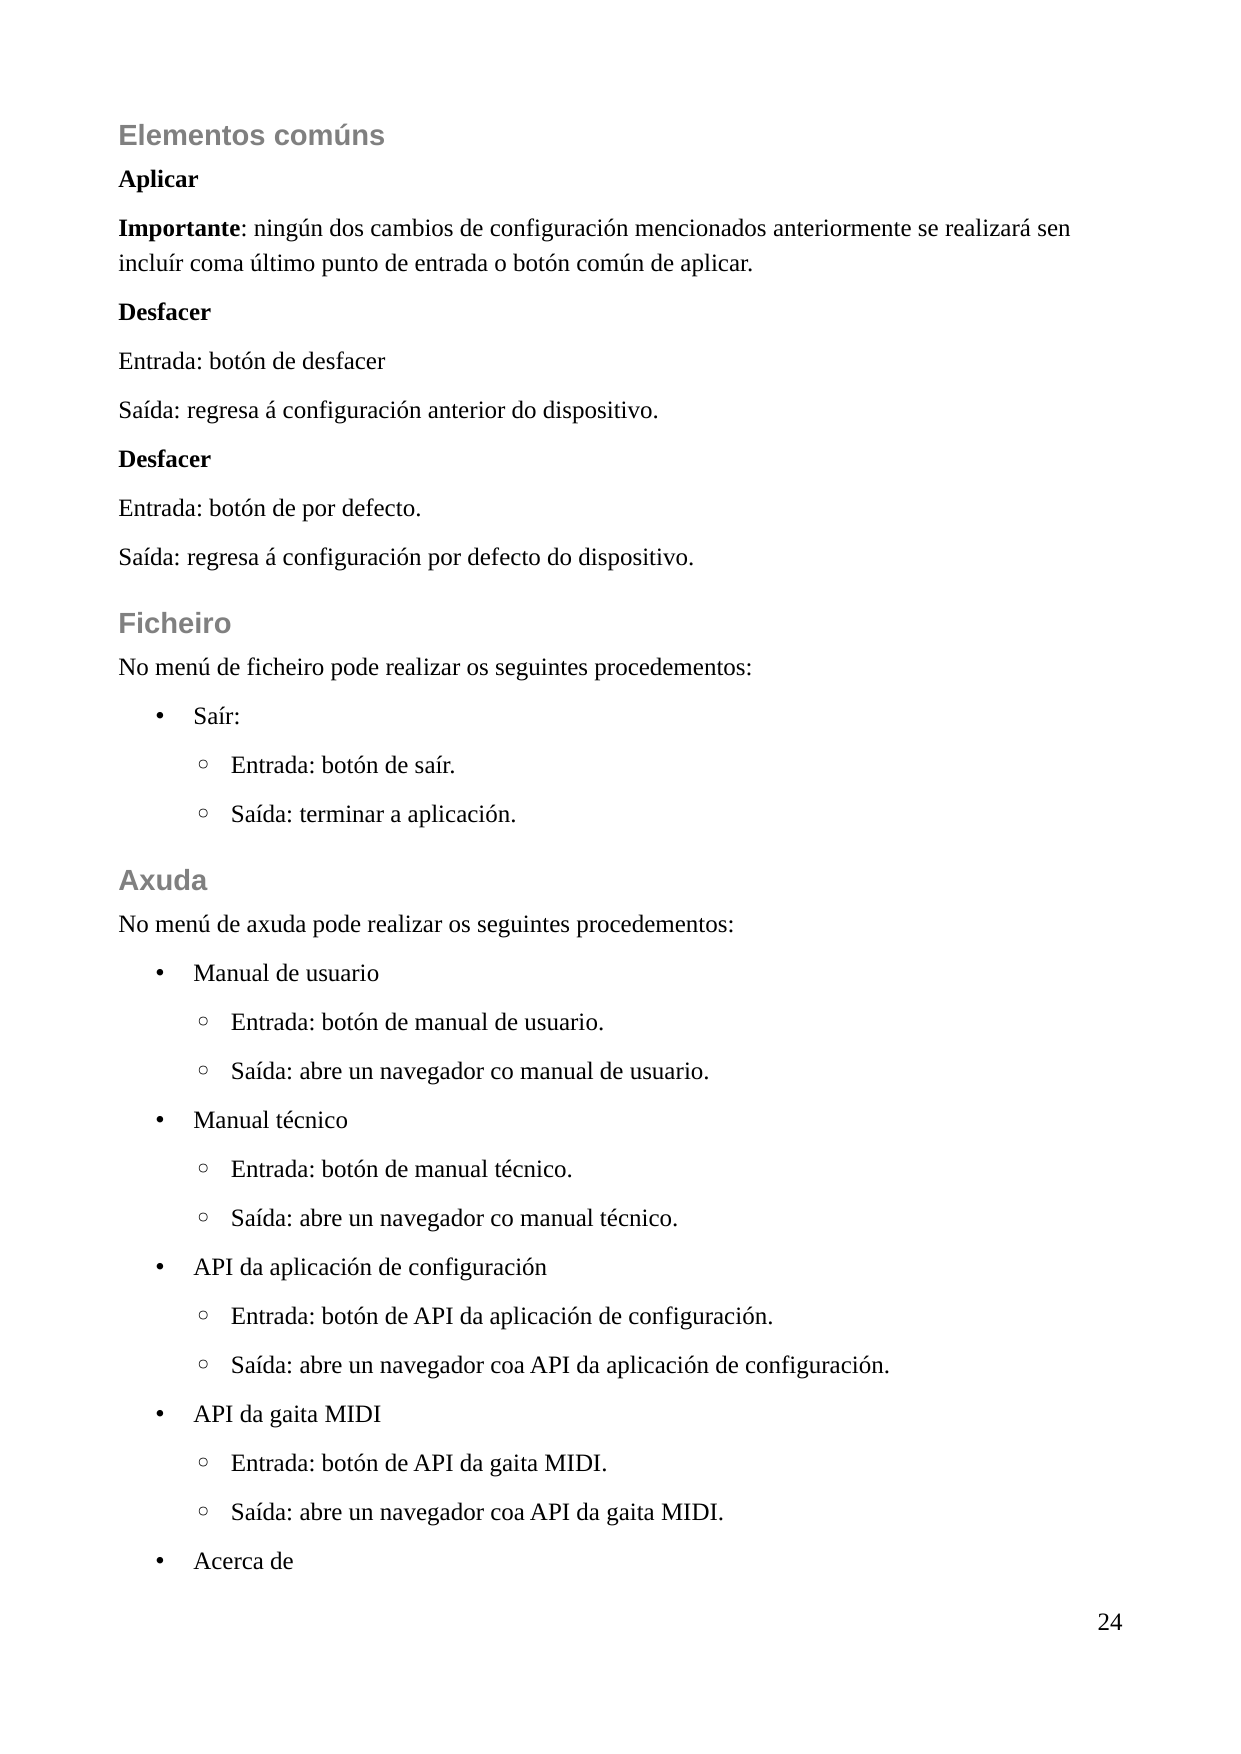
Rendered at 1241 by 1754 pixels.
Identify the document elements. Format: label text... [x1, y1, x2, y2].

text Saída: regresa á configuración por defecto do dispositivo. [118, 542, 1122, 571]
list Saír: [156, 701, 1122, 729]
text Desfacer [118, 297, 1122, 326]
list Entrada: botón de API da aplicación de configuración. [193, 1301, 1122, 1330]
list API da aplicación de configuración [156, 1252, 1122, 1281]
text Importante: ningún dos cambios de configuración mencionados anteriormente se realizará sen incluír coma último punto de entrada o botón común de aplicar. [118, 213, 1122, 276]
subtitle Elementos comúns [118, 118, 1122, 152]
list Manual técnico [156, 1105, 1122, 1134]
text Desfacer [118, 444, 1122, 473]
list Saída: terminar a aplicación. [193, 799, 1122, 828]
list Entrada: botón de API da gaita MIDI. [193, 1448, 1122, 1477]
list Entrada: botón de manual técnico. [193, 1154, 1122, 1183]
text Aplicar [118, 164, 1122, 193]
text No menú de axuda pode realizar os seguintes procedementos: [118, 909, 1122, 937]
text Entrada: botón de desfacer [118, 346, 1122, 374]
text Saída: regresa á configuración anterior do dispositivo. [118, 395, 1122, 424]
subtitle Axuda [118, 863, 1122, 896]
list API da gaita MIDI [156, 1399, 1122, 1428]
list Entrada: botón de manual de usuario. [193, 1007, 1122, 1036]
list Entrada: botón de saír. [193, 750, 1122, 779]
list Saída: abre un navegador co manual técnico. [193, 1203, 1122, 1232]
list Acerca de [156, 1546, 1122, 1575]
list Saída: abre un navegador coa API da aplicación de configuración. [193, 1350, 1122, 1379]
list Manual de usuario [156, 958, 1122, 986]
text Entrada: botón de por defecto. [118, 493, 1122, 522]
list Saída: abre un navegador coa API da gaita MIDI. [193, 1497, 1122, 1526]
subtitle Ficheiro [118, 606, 1122, 639]
text No menú de ficheiro pode realizar os seguintes procedementos: [118, 652, 1122, 681]
list Saída: abre un navegador co manual de usuario. [193, 1056, 1122, 1084]
